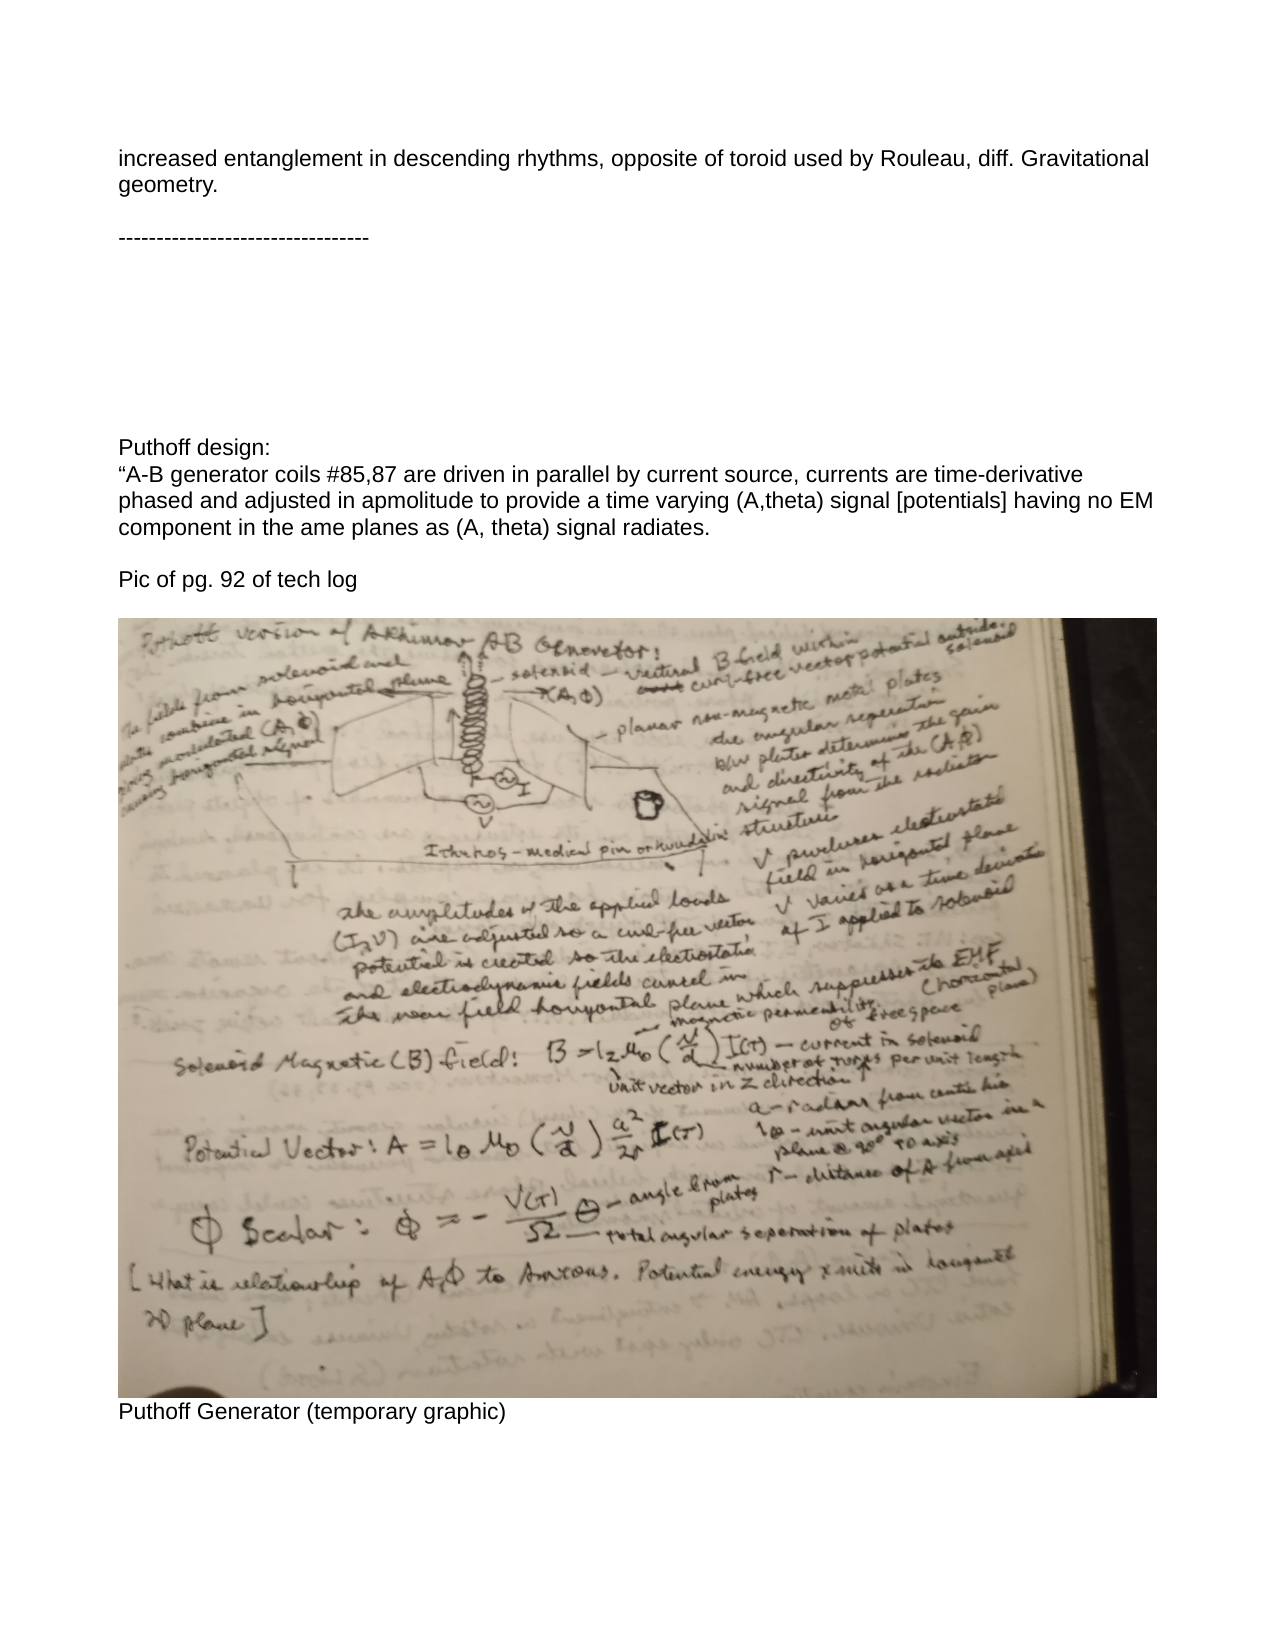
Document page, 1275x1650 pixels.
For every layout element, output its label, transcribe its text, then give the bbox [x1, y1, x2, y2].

text Puthoff Generator (temporary graphic) [118, 1398, 1157, 1424]
text “A-B generator coils #85,87 are driven in parallel by current source, currents are time-derivative phased and adjusted in apmolitude to provide a time varying (A,theta) signal [potentials] having no EM component in the ame planes as (A, theta) signal radiates. [118, 461, 1157, 540]
text --------------------------------- [118, 223, 1157, 250]
text Puthoff design: [118, 434, 1157, 461]
picture [118, 618, 1157, 1398]
text Pic of pg. 92 of tech log [118, 566, 1157, 592]
text increased entanglement in descending rhythms, opposite of toroid used by Rouleau, diff. Gravitational geometry. [118, 144, 1157, 197]
